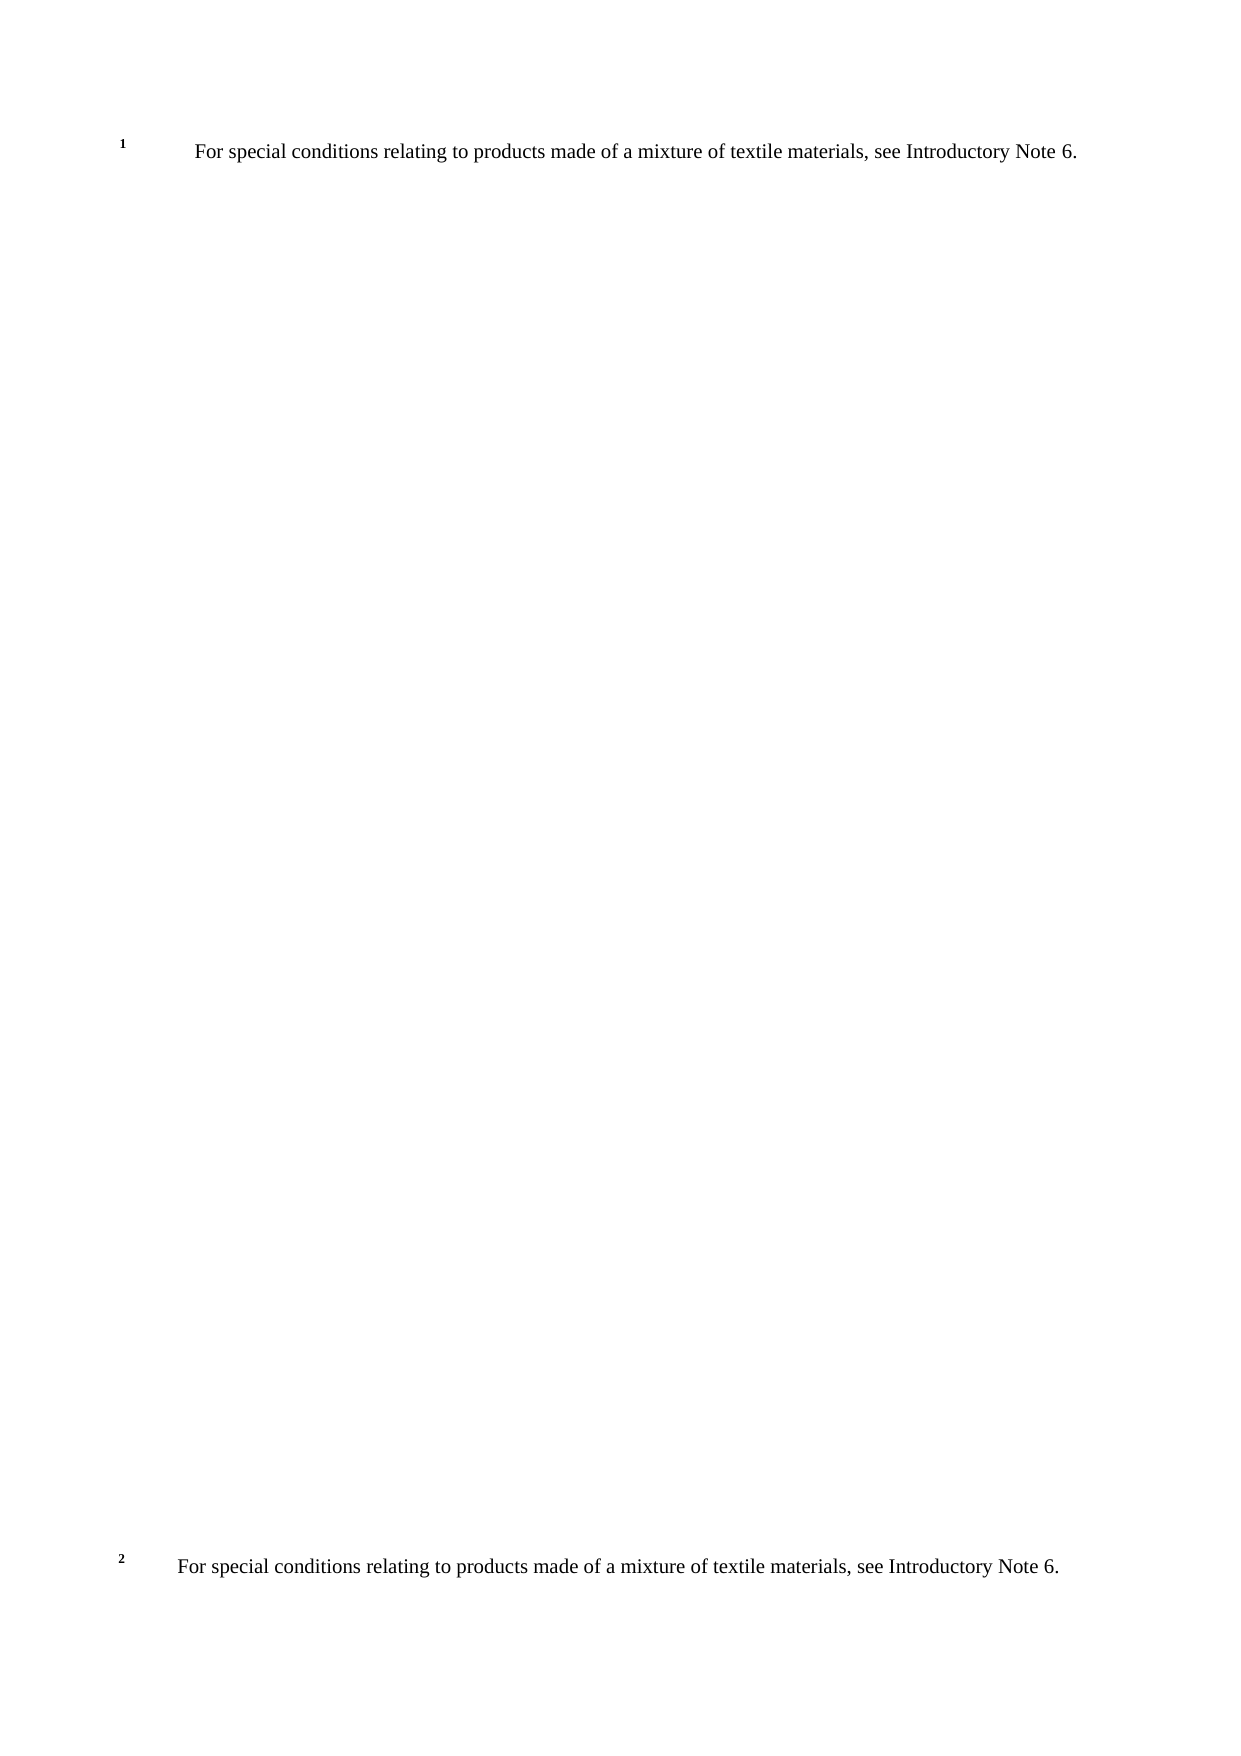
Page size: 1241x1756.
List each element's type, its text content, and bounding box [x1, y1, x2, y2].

text 1 For special conditions relating to products made of a mixture of textile materials, see Introductory Note 6. [119, 139, 1134, 164]
